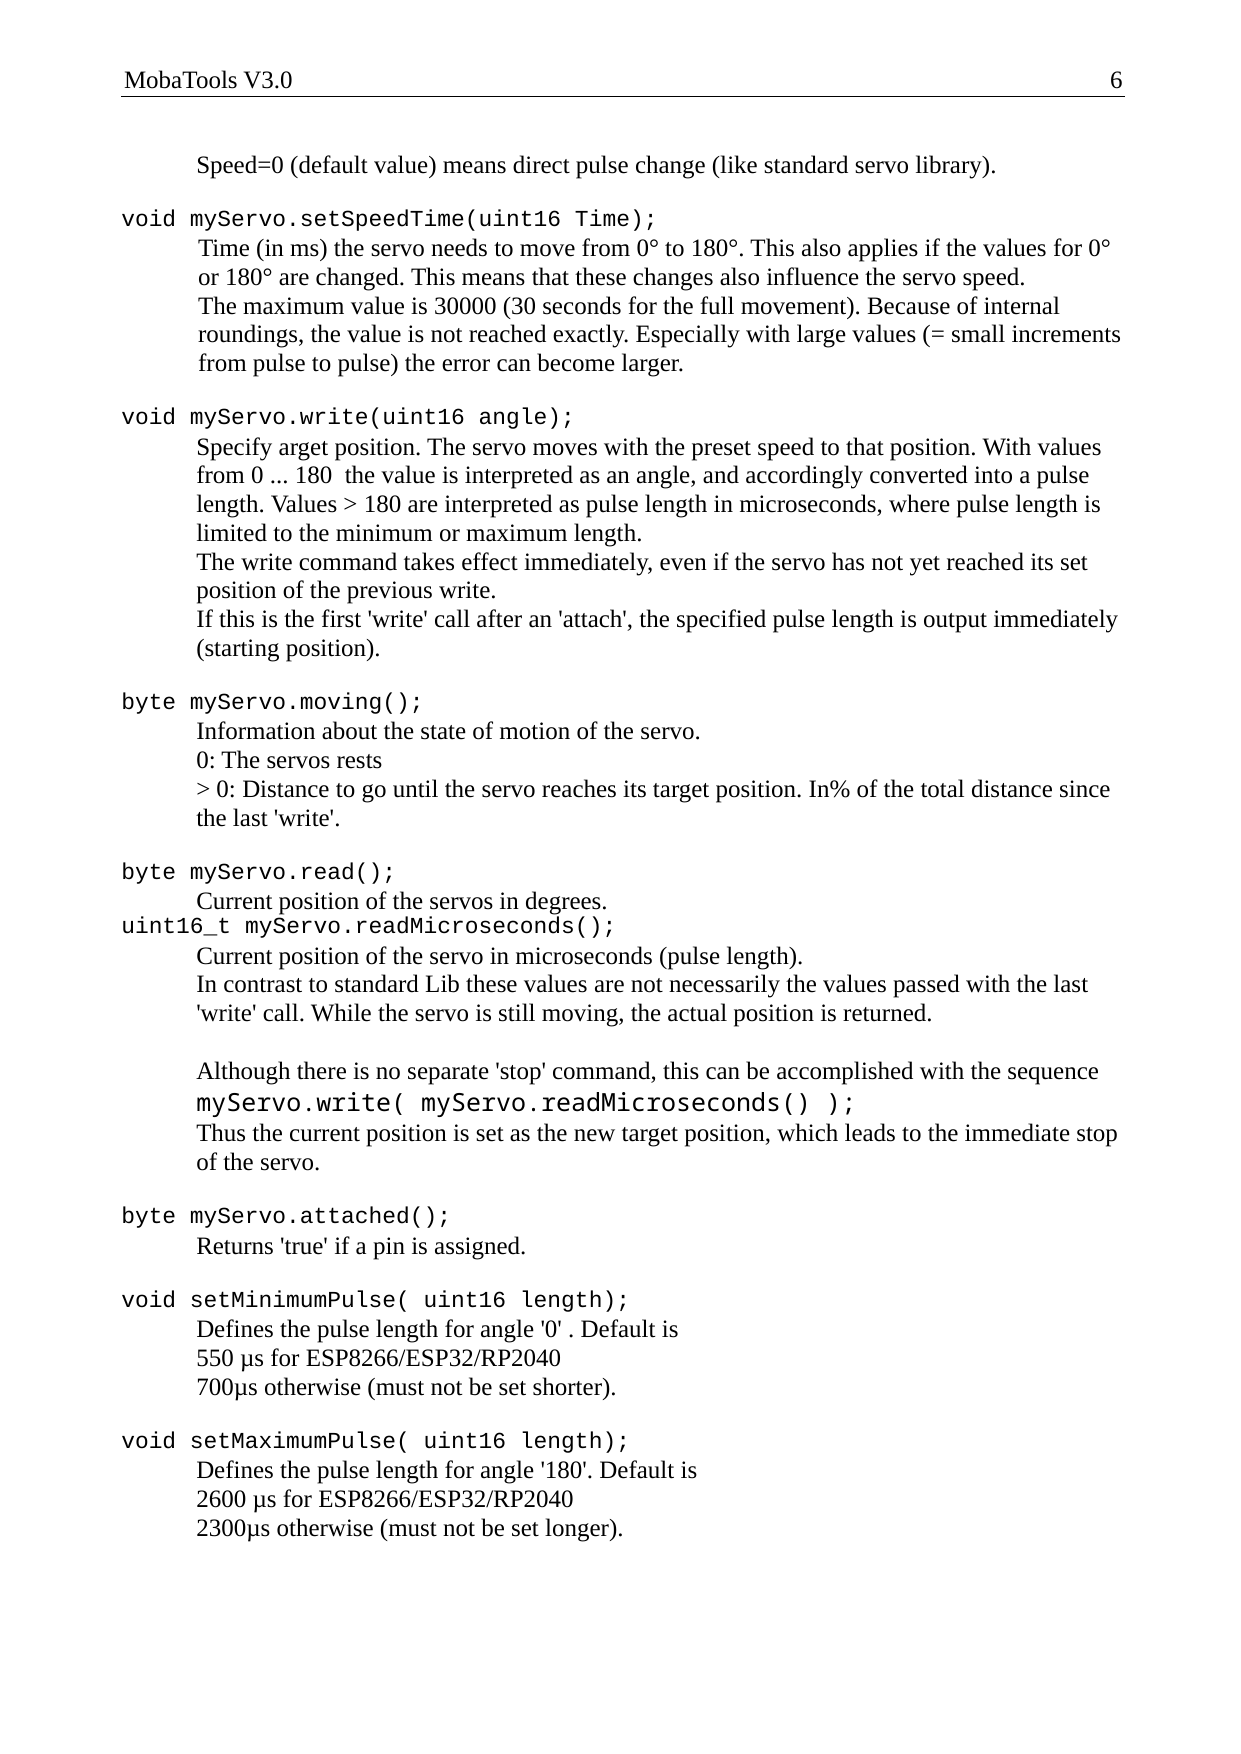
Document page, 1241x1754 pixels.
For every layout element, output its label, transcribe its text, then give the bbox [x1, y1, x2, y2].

text uint16_t myServo.readMicroseconds(); [121, 915, 1125, 941]
text byte myServo.attached(); [121, 1205, 1125, 1231]
text Current position of the servos in degrees. [196, 886, 1125, 915]
text byte myServo.read(); [121, 860, 1125, 886]
text Defines the pulse length for angle '0' . Default is [196, 1314, 1125, 1343]
text Speed=0 (default value) means direct pulse change (like standard servo library). [196, 150, 1125, 178]
text Returns 'true' if a pin is assigned. [196, 1231, 1125, 1259]
text void setMinimumPulse( uint16 length); [121, 1288, 1125, 1314]
text void setMaximumPulse( uint16 length); [121, 1429, 1125, 1455]
text void myServo.setSpeedTime(uint16 Time); [121, 207, 1125, 233]
text Time (in ms) the servo needs to move from 0° to 180°. This also applies if the values for 0° or 180° are changed. This means that these changes also influence the servo speed. The maximum value is 30000 (30 seconds for the full movement). Because of internal roundings, the value is not reached exactly. Especially with large values (= small increments from pulse to pulse) the error can become larger. [198, 233, 1125, 377]
text 2600 µs for ESP8266/ESP32/RP2040 2300µs otherwise (must not be set longer). [196, 1484, 1125, 1541]
text byte myServo.moving(); [121, 690, 1125, 716]
text Specify arget position. The servo moves with the preset speed to that position. With values ​​from 0 ... 180 the value is interpreted as an angle, and accordingly converted into a pulse length. Values > 180 are interpreted as pulse length in microseconds, where pulse length is limited to the minimum or maximum length. The write command takes effect immediately, even if the servo has not yet reached its set position of the previous write. If this is the first 'write' call after an 'attach', the specified pulse length is output immediately (starting position). [196, 432, 1125, 662]
text Although there is no separate 'stop' command, this can be accomplished with the sequence myServo.write( myServo.readMicroseconds() ); [196, 1027, 1125, 1118]
text void myServo.write(uint16 angle); [121, 406, 1125, 432]
text Current position of the servo in microseconds (pulse length). In contrast to standard Lib these values ​​are not necessarily the values passed with the last 'write' call. While the servo is still moving, the actual position is returned. [196, 941, 1125, 1027]
text Information about the state of motion of the servo. 0: The servos rests > 0: Distance to go until the servo reaches its target position. In% of the total distance since the last 'write'. [196, 716, 1125, 860]
text Thus the current position is set as the new target position, which leads to the immediate stop of the servo. [196, 1118, 1125, 1176]
text 550 µs for ESP8266/ESP32/RP2040 [196, 1343, 1125, 1372]
text 700µs otherwise (must not be set shorter). [196, 1372, 1125, 1400]
text Defines the pulse length for angle '180'. Default is [196, 1455, 1125, 1484]
